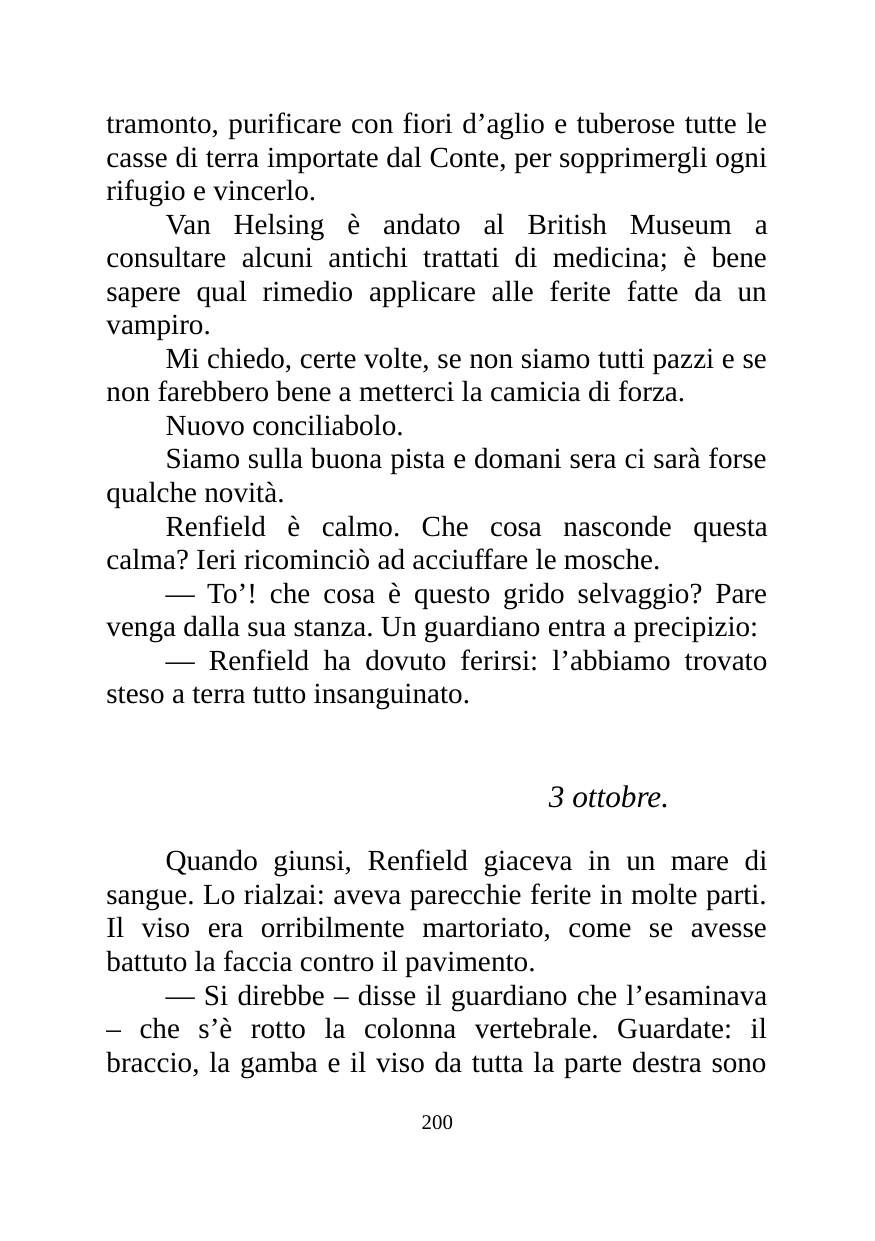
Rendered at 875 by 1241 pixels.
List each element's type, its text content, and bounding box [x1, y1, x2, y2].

text — To’! che cosa è questo grido selvaggio? Pare venga dalla sua stanza. Un guardiano entra a precipizio: [106, 576, 768, 643]
text — Renfield ha dovuto ferirsi: l’abbiamo trovato steso a terra tutto insanguinato. [106, 643, 768, 710]
text tramonto, purificare con fiori d’aglio e tuberose tutte le casse di terra importate dal Conte, per sopprimergli ogni rifugio e vincerlo. [106, 106, 768, 207]
text — Si direbbe – disse il guardiano che l’esaminava – che s’è rotto la colonna vertebrale. Guardate: il braccio, la gamba e il viso da tutta la parte destra sono [106, 978, 768, 1078]
text Nuovo conciliabolo. [106, 408, 768, 442]
text Siamo sulla buona pista e domani sera ci sarà forse qualche novità. [106, 442, 768, 509]
text Mi chiedo, certe volte, se non siamo tutti pazzi e se non farebbero bene a metterci la camicia di forza. [106, 341, 768, 408]
text Renfield è calmo. Che cosa nasconde questa calma? Ieri ricominciò ad acciuffare le mosche. [106, 509, 768, 576]
text Quando giunsi, Renfield giaceva in un mare di sangue. Lo rialzai: aveva parecchie ferite in molte parti. Il viso era orribilmente martoriato, come se avesse battuto la faccia contro il pavimento. [106, 843, 768, 978]
text Van Helsing è andato al British Museum a consultare alcuni antichi trattati di medicina; è bene sapere qual rimedio applicare alle ferite fatte da un vampiro. [106, 207, 768, 341]
text 3 ottobre. [106, 722, 768, 814]
